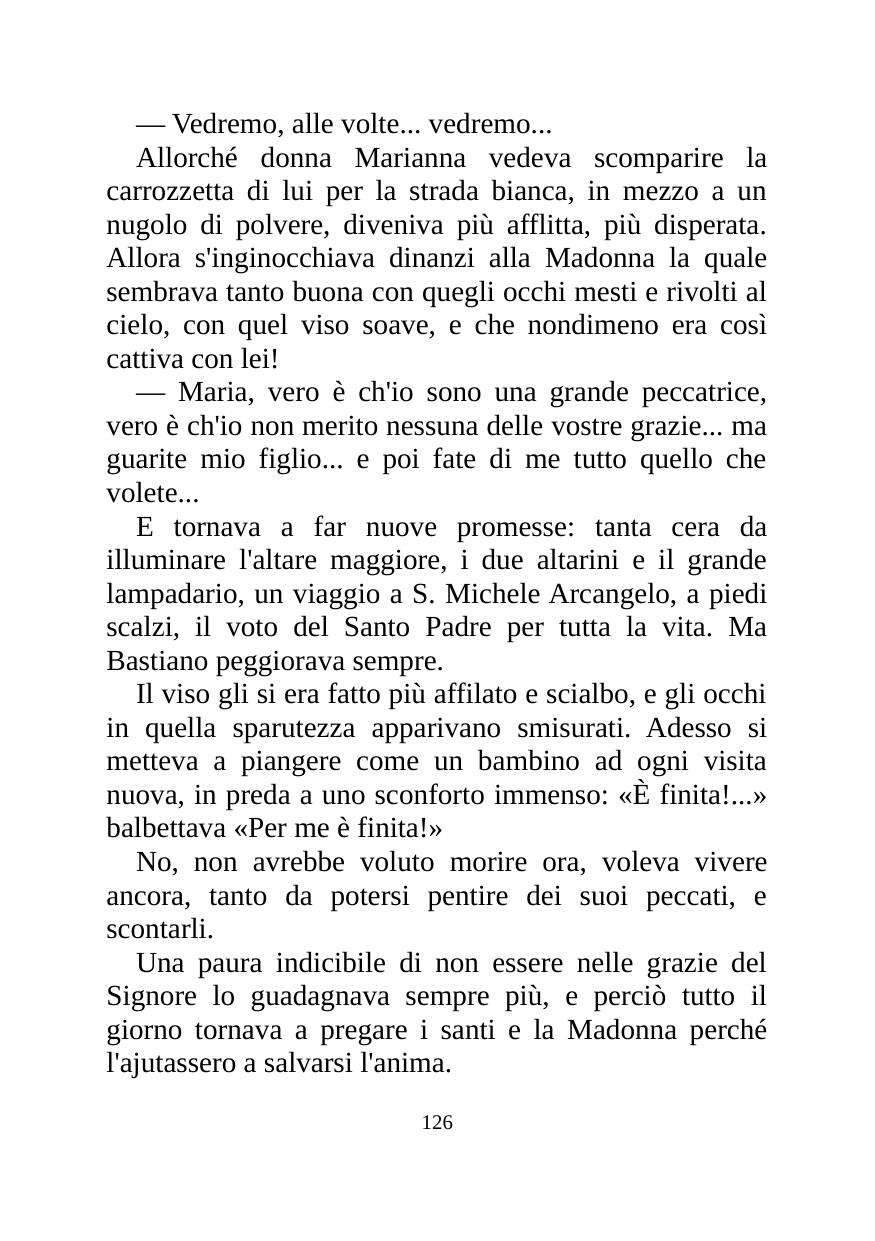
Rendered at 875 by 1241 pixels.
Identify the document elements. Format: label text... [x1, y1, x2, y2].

text Il viso gli si era fatto più affilato e scialbo, e gli occhi in quella sparutezza apparivano smisurati. Adesso si metteva a piangere come un bambino ad ogni visita nuova, in preda a uno sconforto immenso: «È finita!...» balbettava «Per me è finita!» [106, 676, 768, 844]
text — Vedremo, alle volte... vedremo... [106, 106, 768, 140]
text — Maria, vero è ch'io sono una grande peccatrice, vero è ch'io non merito nessuna delle vostre grazie... ma guarite mio figlio... e poi fate di me tutto quello che volete... [106, 374, 768, 509]
text Una paura indicibile di non essere nelle grazie del Signore lo guadagnava sempre più, e perciò tutto il giorno tornava a pregare i santi e la Madonna perché l'ajutassero a salvarsi l'anima. [106, 945, 768, 1079]
text No, non avrebbe voluto morire ora, voleva vivere ancora, tanto da potersi pentire dei suoi peccati, e scontarli. [106, 844, 768, 945]
text E tornava a far nuove promesse: tanta cera da illuminare l'altare maggiore, i due altarini e il grande lampadario, un viaggio a S. Michele Arcangelo, a piedi scalzi, il voto del Santo Padre per tutta la vita. Ma Bastiano peggiorava sempre. [106, 509, 768, 676]
text Allorché donna Marianna vedeva scomparire la carrozzetta di lui per la strada bianca, in mezzo a un nugolo di polvere, diveniva più afflitta, più disperata. Allora s'inginocchiava dinanzi alla Madonna la quale sembrava tanto buona con quegli occhi mesti e rivolti al cielo, con quel viso soave, e che nondimeno era così cattiva con lei! [106, 140, 768, 374]
